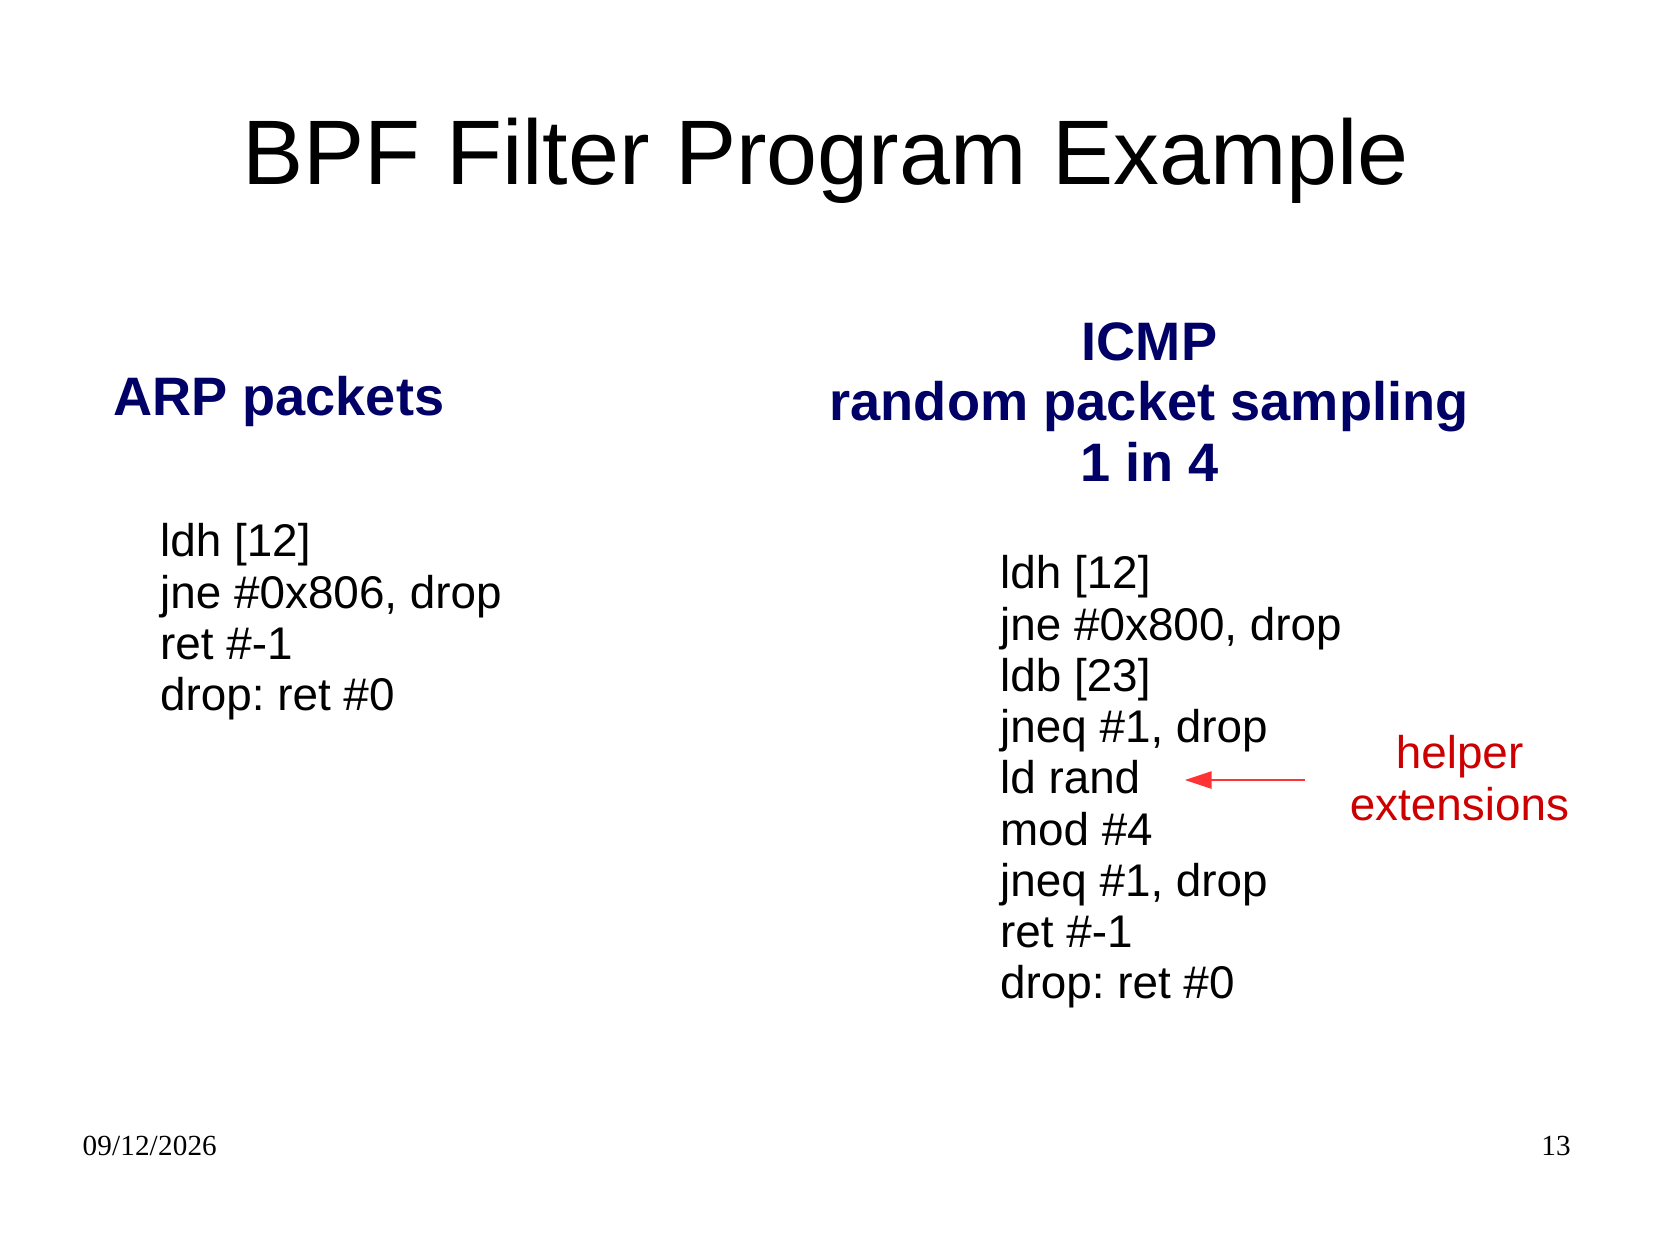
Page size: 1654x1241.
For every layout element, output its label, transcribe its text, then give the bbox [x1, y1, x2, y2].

text_box helper extensions [1335, 720, 1585, 838]
title BPF Filter Program Example [82, 49, 1571, 257]
text_box ARP packets [49, 359, 509, 436]
text_box ICMP random packet sampling 1 in 4 [767, 303, 1532, 501]
text_box ldh [12] jne #0x800, drop ldb [23] jneq #1, drop ld rand mod #4 jneq #1, drop ret #-1 drop: ret #0 [960, 540, 1606, 1068]
text_box ldh [12] jne #0x806, drop ret #-1 drop: ret #0 [120, 507, 571, 780]
